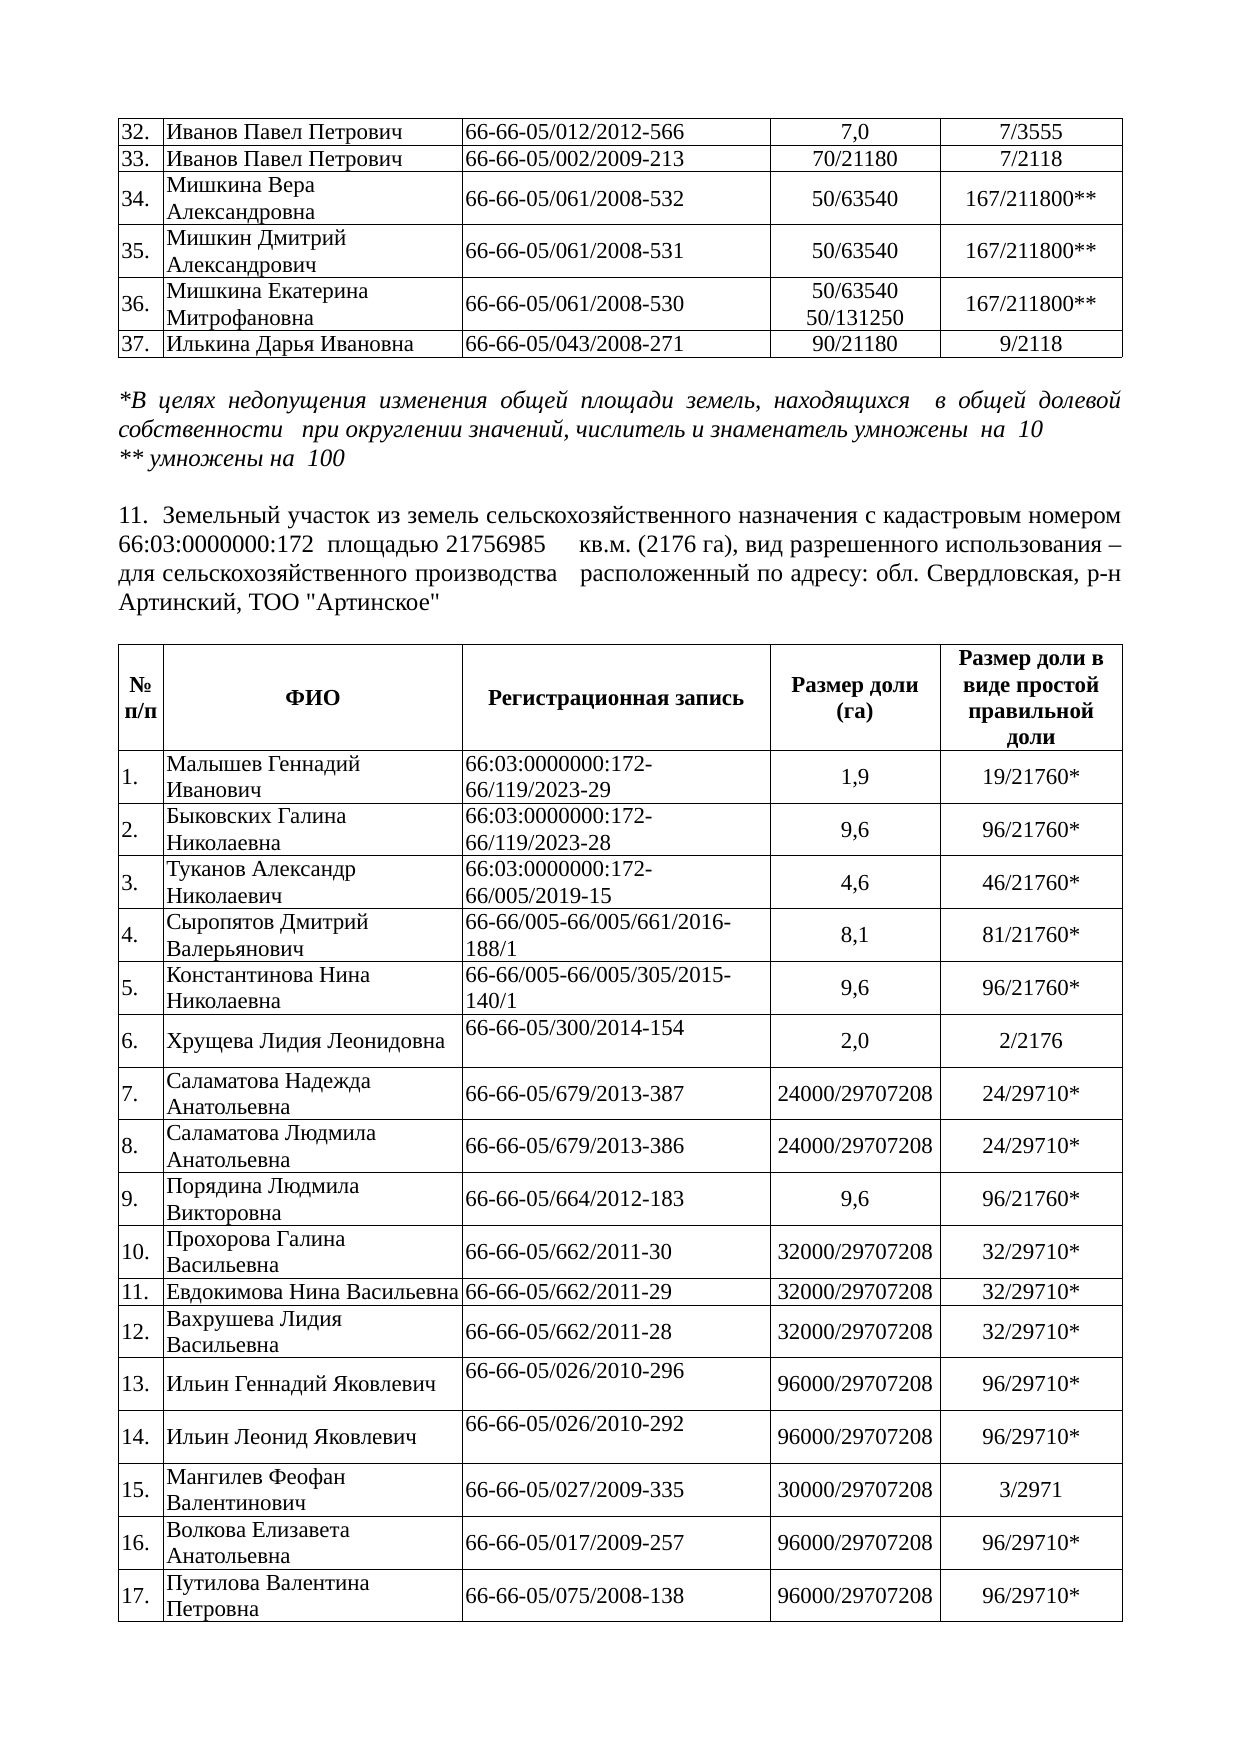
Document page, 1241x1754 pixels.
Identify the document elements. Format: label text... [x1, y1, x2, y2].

table_cell 2/2176 [941, 1015, 1122, 1067]
table_header Размер доли (га) [771, 645, 940, 750]
table_cell 7,0 [771, 119, 940, 145]
table_cell 96000/29707208 [771, 1358, 940, 1410]
table_cell 66-66-05/679/2013-387 [463, 1068, 770, 1119]
table_cell 2,0 [771, 1015, 940, 1067]
table_cell 36. [119, 278, 163, 330]
table_cell 66:03:0000000:172-66/005/2019-15 [463, 856, 770, 908]
table_cell 66:03:0000000:172-66/119/2023-28 [463, 804, 770, 855]
table_cell 32000/29707208 [771, 1279, 940, 1304]
table_cell 96/21760* [941, 804, 1122, 855]
table_cell Малышев Геннадий Иванович [164, 751, 462, 802]
table_cell Ильин Геннадий Яковлевич [164, 1358, 462, 1410]
table_cell 81/21760* [941, 909, 1122, 961]
table_cell 9,6 [771, 962, 940, 1014]
table_cell 9/2118 [941, 331, 1122, 357]
table_cell 9,6 [771, 1173, 940, 1225]
table_cell 66-66-05/075/2008-138 [463, 1570, 770, 1621]
table_cell Волкова Елизавета Анатольевна [164, 1517, 462, 1568]
table_cell 19/21760* [941, 751, 1122, 802]
table_cell 32. [119, 119, 163, 145]
table_cell 96000/29707208 [771, 1411, 940, 1463]
table_cell 66-66-05/662/2011-30 [463, 1226, 770, 1278]
table_cell 167/211800** [941, 278, 1122, 330]
table_cell 96/29710* [941, 1570, 1122, 1621]
table_cell Иванов Павел Петрович [164, 146, 462, 171]
table_cell Быковских Галина Николаевна [164, 804, 462, 855]
table_cell 24/29710* [941, 1120, 1122, 1172]
table_cell 66-66-05/026/2010-296 [463, 1358, 770, 1410]
table_cell 66-66-05/017/2009-257 [463, 1517, 770, 1568]
table_cell 14. [119, 1411, 163, 1463]
table_cell 6. [119, 1015, 163, 1067]
table_cell 66-66-05/061/2008-532 [463, 172, 770, 224]
table_cell Хрущева Лидия Леонидовна [164, 1015, 462, 1067]
table_cell 12. [119, 1306, 163, 1357]
table_cell 50/63540 50/131250 [771, 278, 940, 330]
table_cell 96/29710* [941, 1358, 1122, 1410]
table_cell 24/29710* [941, 1068, 1122, 1119]
table_cell 9,6 [771, 804, 940, 855]
table_cell 7/2118 [941, 146, 1122, 171]
table_cell 96/29710* [941, 1517, 1122, 1568]
table_cell 96/21760* [941, 962, 1122, 1014]
table_cell Путилова Валентина Петровна [164, 1570, 462, 1621]
text 11. Земельный участок из земель сельскохозяйственного назначения с кадастровым номером 66:03:0000000:172 площадью 21756985 кв.м. (2176 га), вид разрешенного использования – для сельскохозяйственного производства расположенный по адресу: обл. Свердловская, р-н Артинский, ТОО "Артинское" [118, 500, 1122, 615]
table_cell 35. [119, 225, 163, 277]
table_cell Мишкина Вера Александровна [164, 172, 462, 224]
table_header № п/п [119, 645, 163, 750]
table_cell 3/2971 [941, 1464, 1122, 1516]
table_header Размер доли в виде простой правильной доли [941, 645, 1122, 750]
table_cell 167/211800** [941, 225, 1122, 277]
table_cell 66-66-05/664/2012-183 [463, 1173, 770, 1225]
table_cell 66-66-05/061/2008-531 [463, 225, 770, 277]
table_cell 50/63540 [771, 172, 940, 224]
table_cell 50/63540 [771, 225, 940, 277]
table_cell 66-66/005-66/005/305/2015-140/1 [463, 962, 770, 1014]
table_cell 32/29710* [941, 1306, 1122, 1357]
table_cell 13. [119, 1358, 163, 1410]
text ** умножены на 100 [118, 443, 1122, 472]
table_cell Сыропятов Дмитрий Валерьянович [164, 909, 462, 961]
table_cell 16. [119, 1517, 163, 1568]
table_cell Мишкина Екатерина Митрофановна [164, 278, 462, 330]
table_cell 11. [119, 1279, 163, 1304]
table_cell 66-66-05/679/2013-386 [463, 1120, 770, 1172]
table_cell 7. [119, 1068, 163, 1119]
table_cell Константинова Нина Николаевна [164, 962, 462, 1014]
table_cell 30000/29707208 [771, 1464, 940, 1516]
table_cell 66-66-05/662/2011-28 [463, 1306, 770, 1357]
table_cell 66-66-05/026/2010-292 [463, 1411, 770, 1463]
table_cell 17. [119, 1570, 163, 1621]
table_cell 66-66-05/300/2014-154 [463, 1015, 770, 1067]
table_cell 24000/29707208 [771, 1068, 940, 1119]
table_cell Прохорова Галина Васильевна [164, 1226, 462, 1278]
table_cell 32000/29707208 [771, 1306, 940, 1357]
table_cell 10. [119, 1226, 163, 1278]
table_cell 70/21180 [771, 146, 940, 171]
table_cell 33. [119, 146, 163, 171]
table_cell 66:03:0000000:172-66/119/2023-29 [463, 751, 770, 802]
table_cell 4. [119, 909, 163, 961]
table_cell Саламатова Людмила Анатольевна [164, 1120, 462, 1172]
table_cell Туканов Александр Николаевич [164, 856, 462, 908]
table_cell 66-66-05/002/2009-213 [463, 146, 770, 171]
table_header Регистрационная запись [463, 645, 770, 750]
table_cell 8. [119, 1120, 163, 1172]
table_cell 32/29710* [941, 1279, 1122, 1304]
table_cell Порядина Людмила Викторовна [164, 1173, 462, 1225]
table_cell 66-66-05/027/2009-335 [463, 1464, 770, 1516]
table_cell 167/211800** [941, 172, 1122, 224]
table_cell Вахрушева Лидия Васильевна [164, 1306, 462, 1357]
table_cell Евдокимова Нина Васильевна [164, 1279, 462, 1304]
table_cell Ильин Леонид Яковлевич [164, 1411, 462, 1463]
table_cell 24000/29707208 [771, 1120, 940, 1172]
table_cell Мангилев Феофан Валентинович [164, 1464, 462, 1516]
table_cell 7/3555 [941, 119, 1122, 145]
table_cell Мишкин Дмитрий Александрович [164, 225, 462, 277]
table_cell 66-66-05/061/2008-530 [463, 278, 770, 330]
table_cell 66-66-05/012/2012-566 [463, 119, 770, 145]
table_cell 90/21180 [771, 331, 940, 357]
table_cell 4,6 [771, 856, 940, 908]
table_cell 8,1 [771, 909, 940, 961]
table_cell Саламатова Надежда Анатольевна [164, 1068, 462, 1119]
table_cell 9. [119, 1173, 163, 1225]
table_cell 66-66/005-66/005/661/2016-188/1 [463, 909, 770, 961]
table_cell 66-66-05/662/2011-29 [463, 1279, 770, 1304]
table_cell 1,9 [771, 751, 940, 802]
table_cell 15. [119, 1464, 163, 1516]
table_cell Иванов Павел Петрович [164, 119, 462, 145]
table_cell 37. [119, 331, 163, 357]
table_cell 2. [119, 804, 163, 855]
table_cell 32/29710* [941, 1226, 1122, 1278]
table_cell 96000/29707208 [771, 1570, 940, 1621]
table_cell 3. [119, 856, 163, 908]
table_cell 66-66-05/043/2008-271 [463, 331, 770, 357]
table_cell 34. [119, 172, 163, 224]
table_cell 1. [119, 751, 163, 802]
table_cell 96/29710* [941, 1411, 1122, 1463]
table_cell 5. [119, 962, 163, 1014]
table_cell 96000/29707208 [771, 1517, 940, 1568]
table_cell 96/21760* [941, 1173, 1122, 1225]
table_cell 46/21760* [941, 856, 1122, 908]
text *В целях недопущения изменения общей площади земель, находящихся в общей долевой собственности при округлении значений, числитель и знаменатель умножены на 10 [118, 385, 1122, 443]
table_header ФИО [164, 645, 462, 750]
table_cell 32000/29707208 [771, 1226, 940, 1278]
table_cell Илькина Дарья Ивановна [164, 331, 462, 357]
